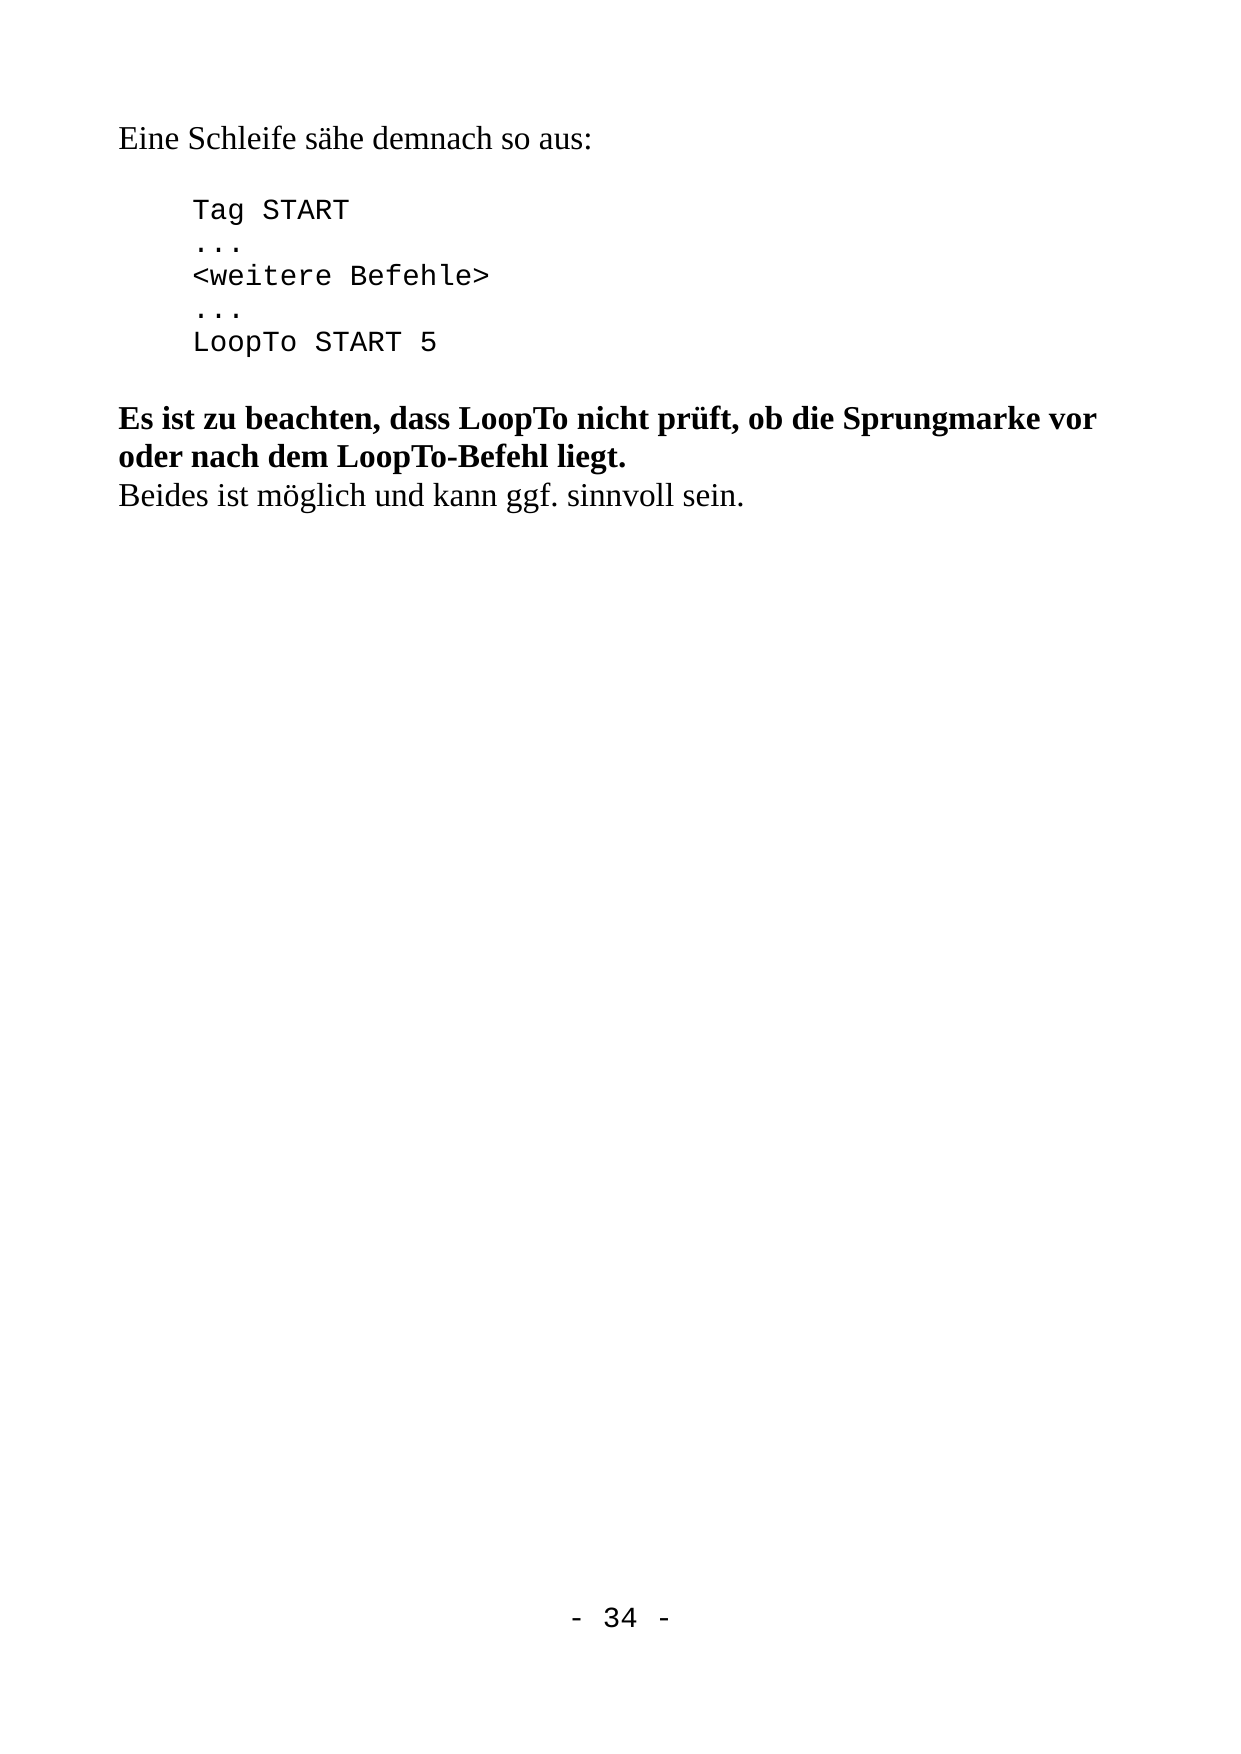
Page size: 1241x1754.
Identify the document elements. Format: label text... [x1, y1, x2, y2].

text LoopTo START 5 [118, 327, 1122, 360]
text ... [118, 294, 1122, 327]
text Es ist zu beachten, dass LoopTo nicht prüft, ob die Sprungmarke vor oder nach dem LoopTo-Befehl liegt. [118, 398, 1122, 475]
text Tag START [118, 195, 1122, 228]
text Eine Schleife sähe demnach so aus: [118, 118, 1122, 156]
text Beides ist möglich und kann ggf. sinnvoll sein. [118, 475, 1122, 513]
text <weitere Befehle> [118, 261, 1122, 294]
text ... [118, 228, 1122, 261]
